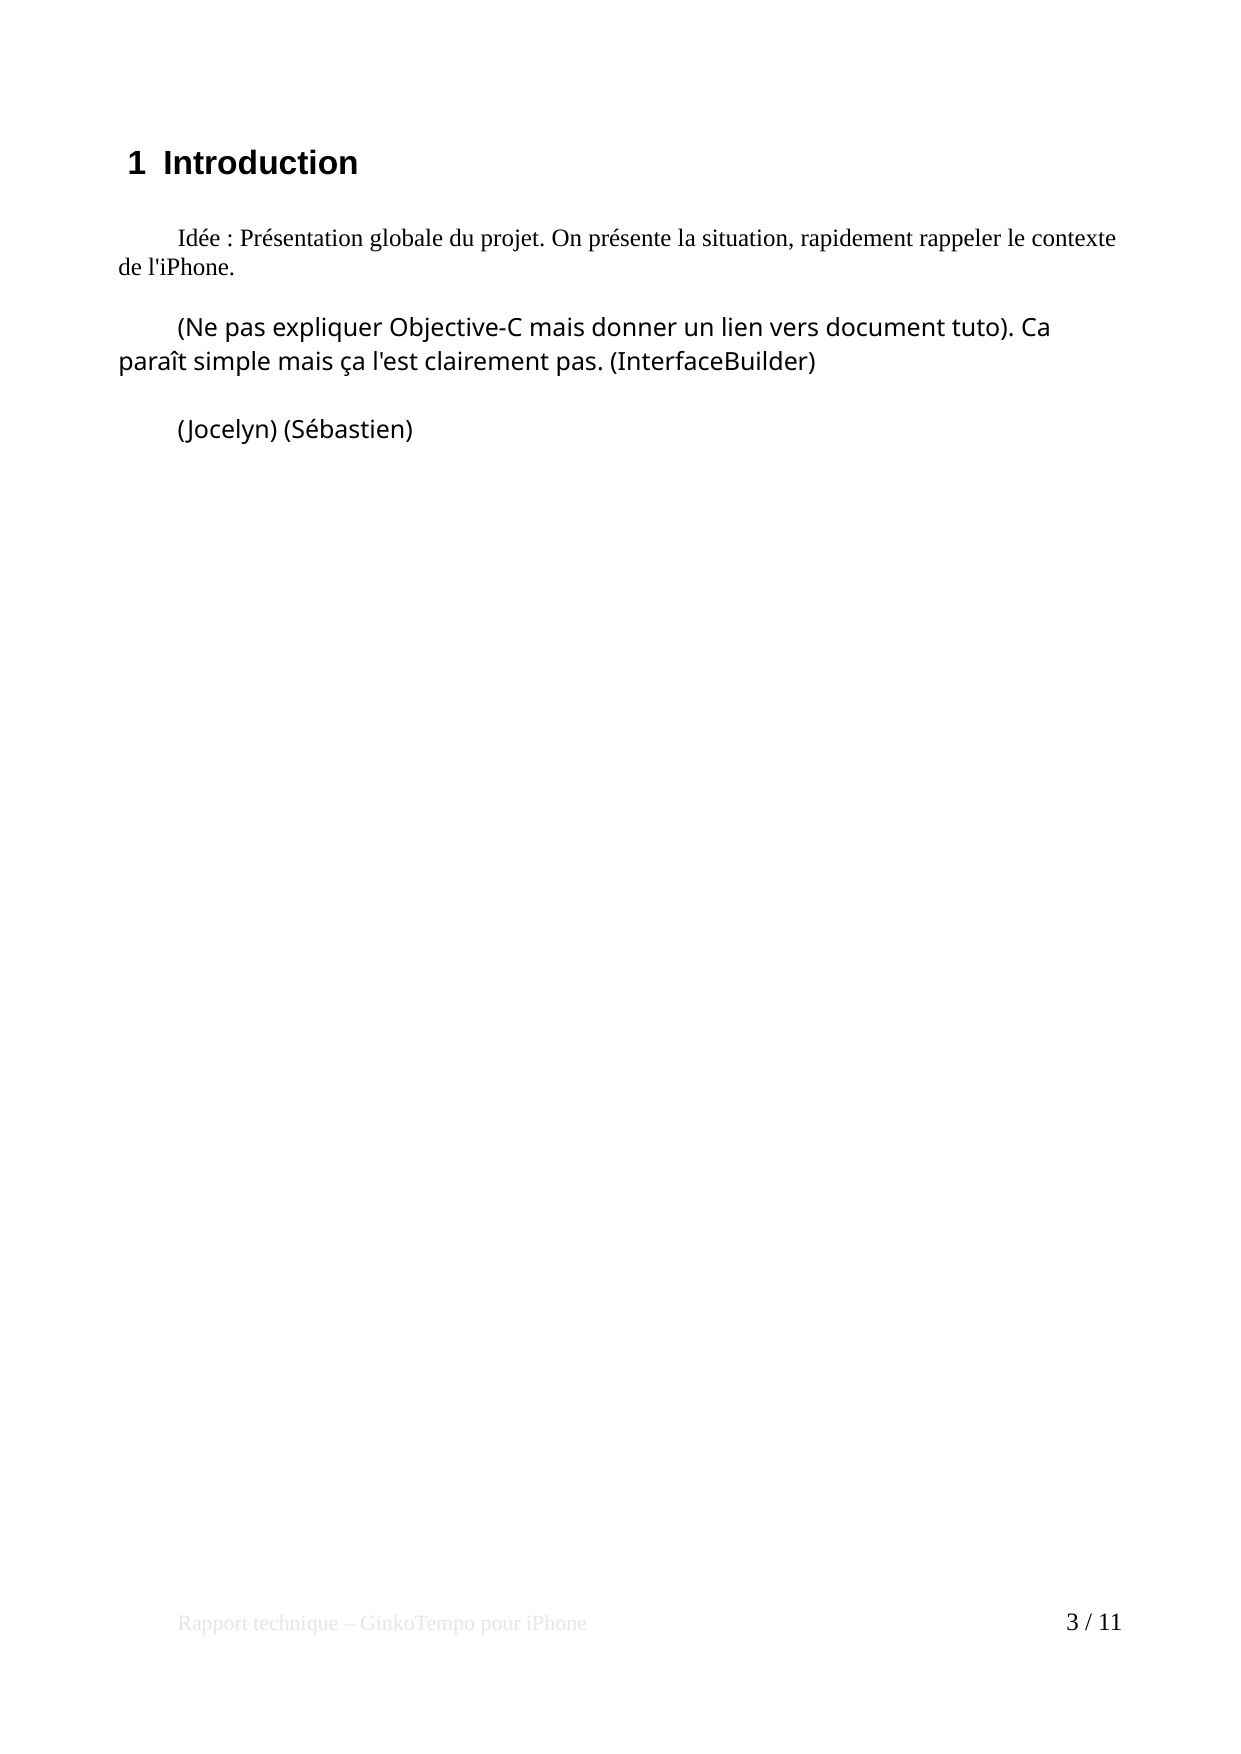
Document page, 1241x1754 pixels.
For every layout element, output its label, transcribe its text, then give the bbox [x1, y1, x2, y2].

text (Ne pas expliquer Objective-C mais donner un lien vers document tuto). Ca paraît simple mais ça l'est clairement pas. (InterfaceBuilder) [118, 309, 1122, 377]
text (Jocelyn) (Sébastien) [118, 411, 1122, 446]
text Idée : Présentation globale du projet. On présente la situation, rapidement rappeler le contexte de l'iPhone. [118, 223, 1122, 281]
subtitle Introduction [118, 143, 1122, 182]
